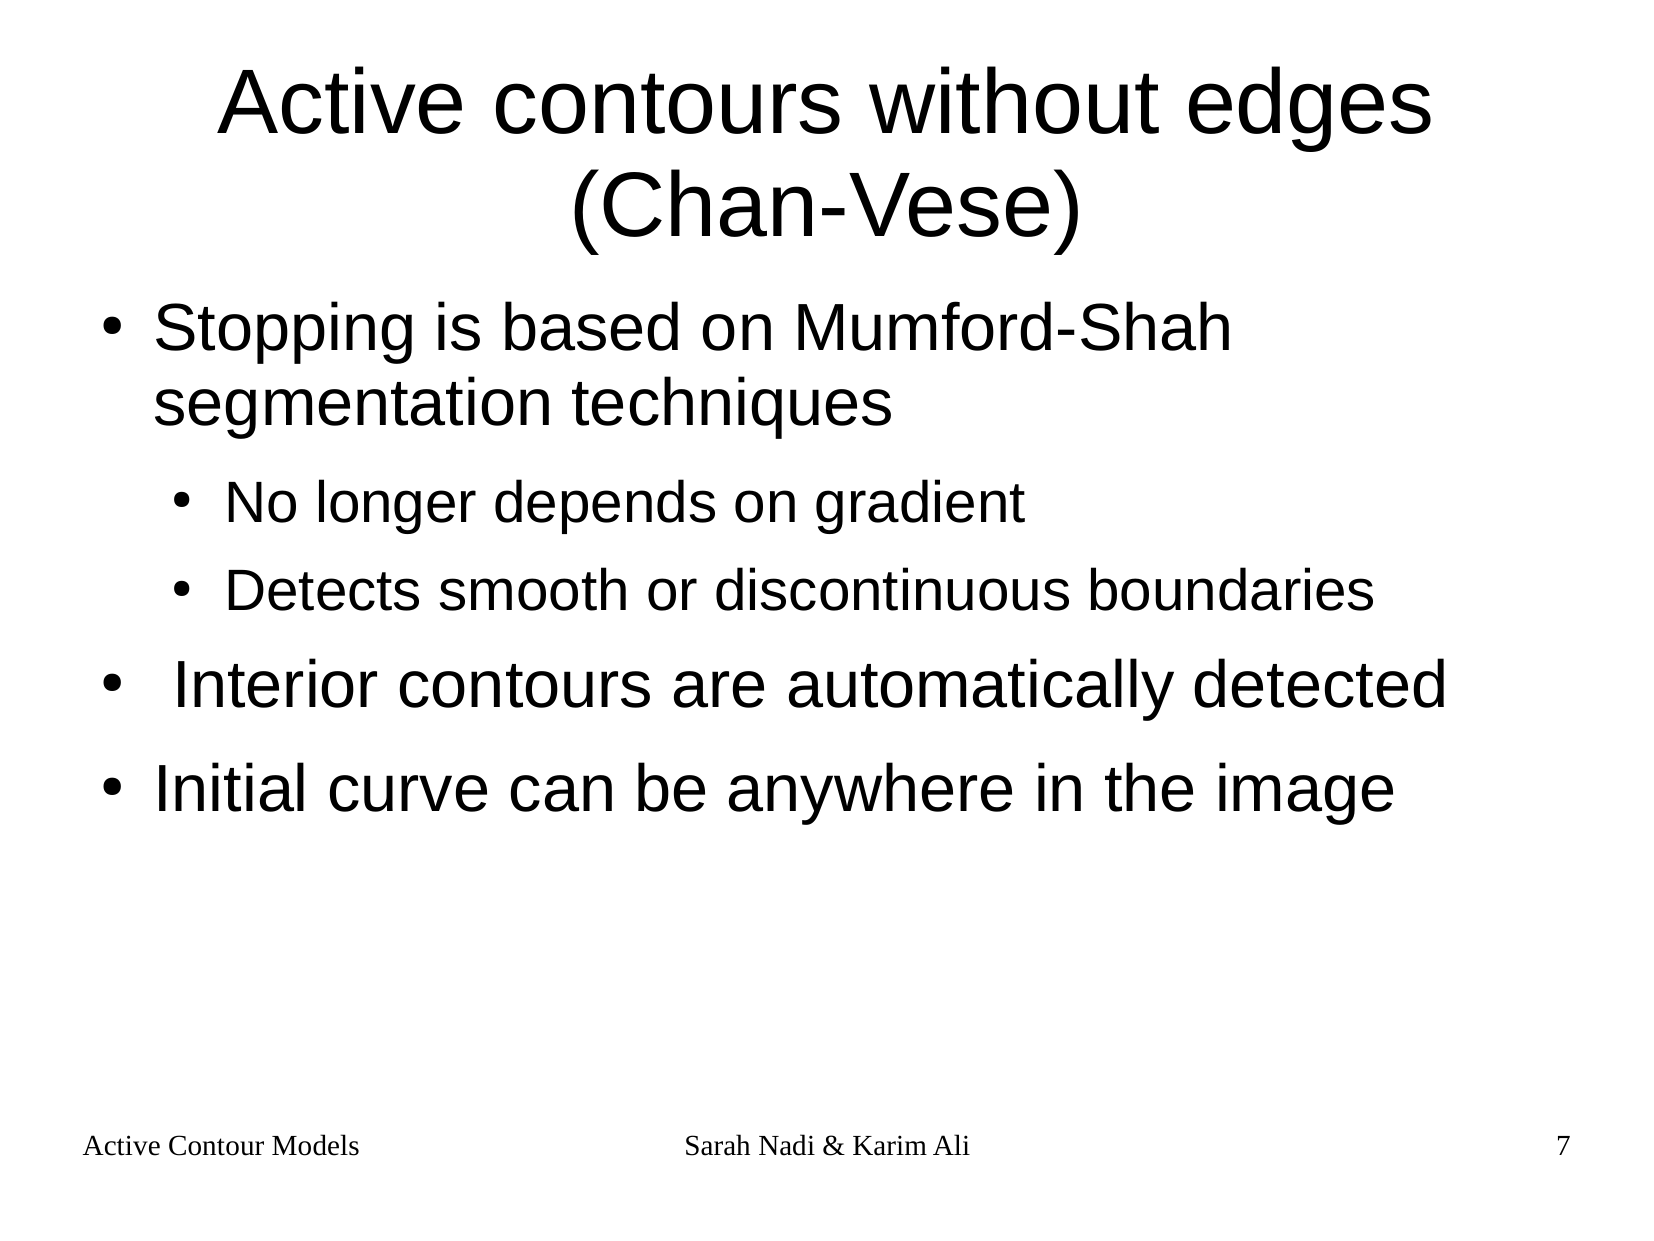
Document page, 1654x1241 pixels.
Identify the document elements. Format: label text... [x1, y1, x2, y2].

title Active contours without edges (Chan-Vese) [82, 50, 1571, 256]
list Stopping is based on Mumford-Shah segmentation techniques No longer depends on gradient Detects smooth or discontinuous boundaries Interior contours are automatically detected Initial curve can be anywhere in the image [82, 290, 1571, 1109]
